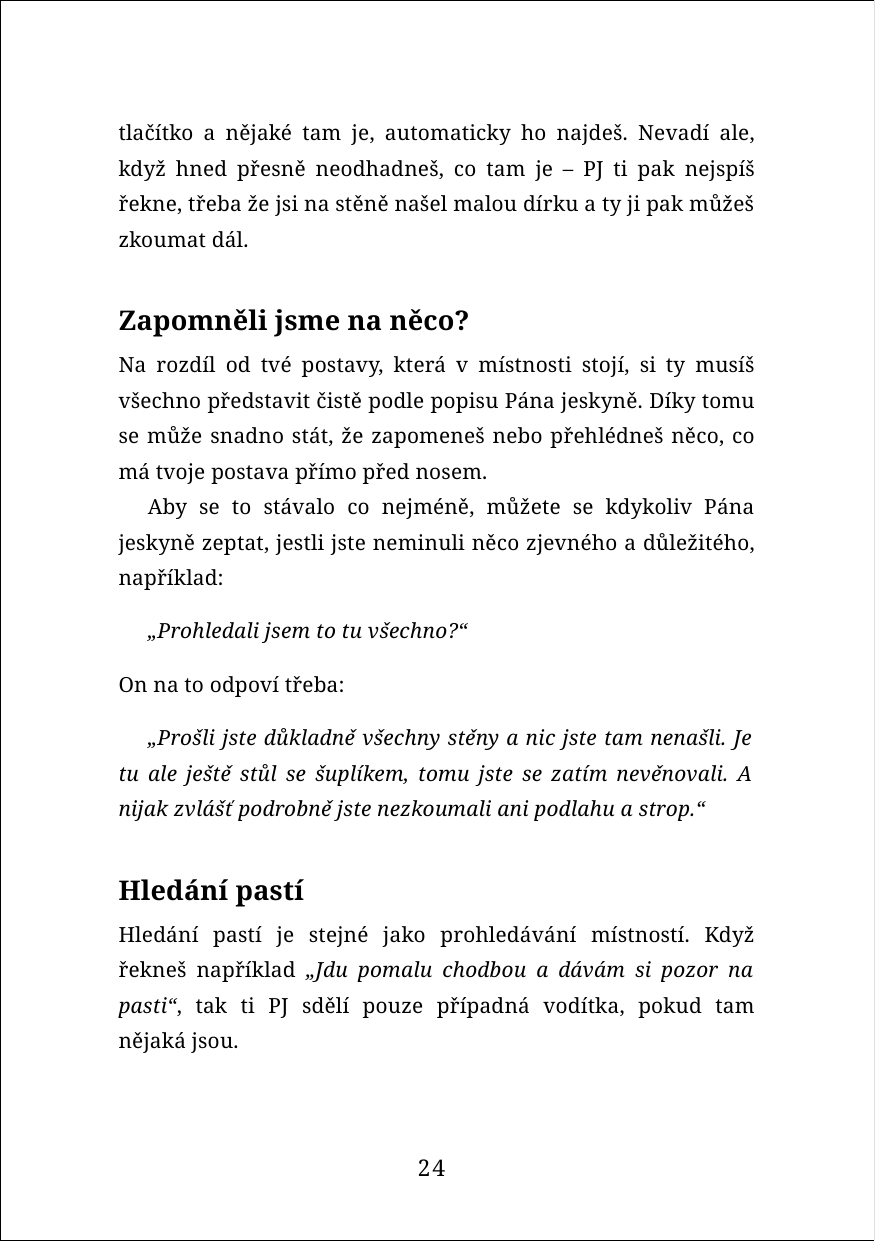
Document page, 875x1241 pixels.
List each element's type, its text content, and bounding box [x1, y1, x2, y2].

text tlačítko a nějaké tam je, automaticky ho najdeš. Nevadí ale, když hned přesně neodhadneš, co tam je – PJ ti pak nejspíš řekne, třeba že jsi na stěně našel malou dírku a ty ji pak můžeš zkoumat dál. [118, 118, 756, 253]
text On na to odpoví třeba: [118, 670, 756, 698]
text Na rozdíl od tvé postavy, která v místnosti stojí, si ty musíš všechno představit čistě podle popisu Pána jeskyně. Díky tomu se může snadno stát, že zapomeneš nebo přehlédneš něco, co má tvoje postava přímo před nosem. Aby se to stávalo co nejméně, můžete se kdykoliv Pána jeskyně zeptat, jestli jste neminuli něco zjevného a důležitého, například: [118, 350, 756, 592]
text „Prošli jste důkladně všechny stěny a nic jste tam nenašli. Je tu ale ještě stůl se šuplíkem, tomu jste se zatím nevěnovali. A nijak zvlášť podrobně jste nezkoumali ani podlahu a strop.“ [118, 723, 756, 823]
text „Prohledali jsem to tu všechno?“ [118, 617, 756, 645]
text Hledání pastí je stejné jako prohledávání místností. Když řekneš například „Jdu pomalu chodbou a dávám si pozor na pasti“, tak ti PJ sdělí pouze případná vodítka, pokud tam nějaká jsou. [118, 920, 756, 1055]
subtitle Zapomněli jsme na něco? [118, 302, 756, 338]
subtitle Hledání pastí [118, 871, 756, 908]
